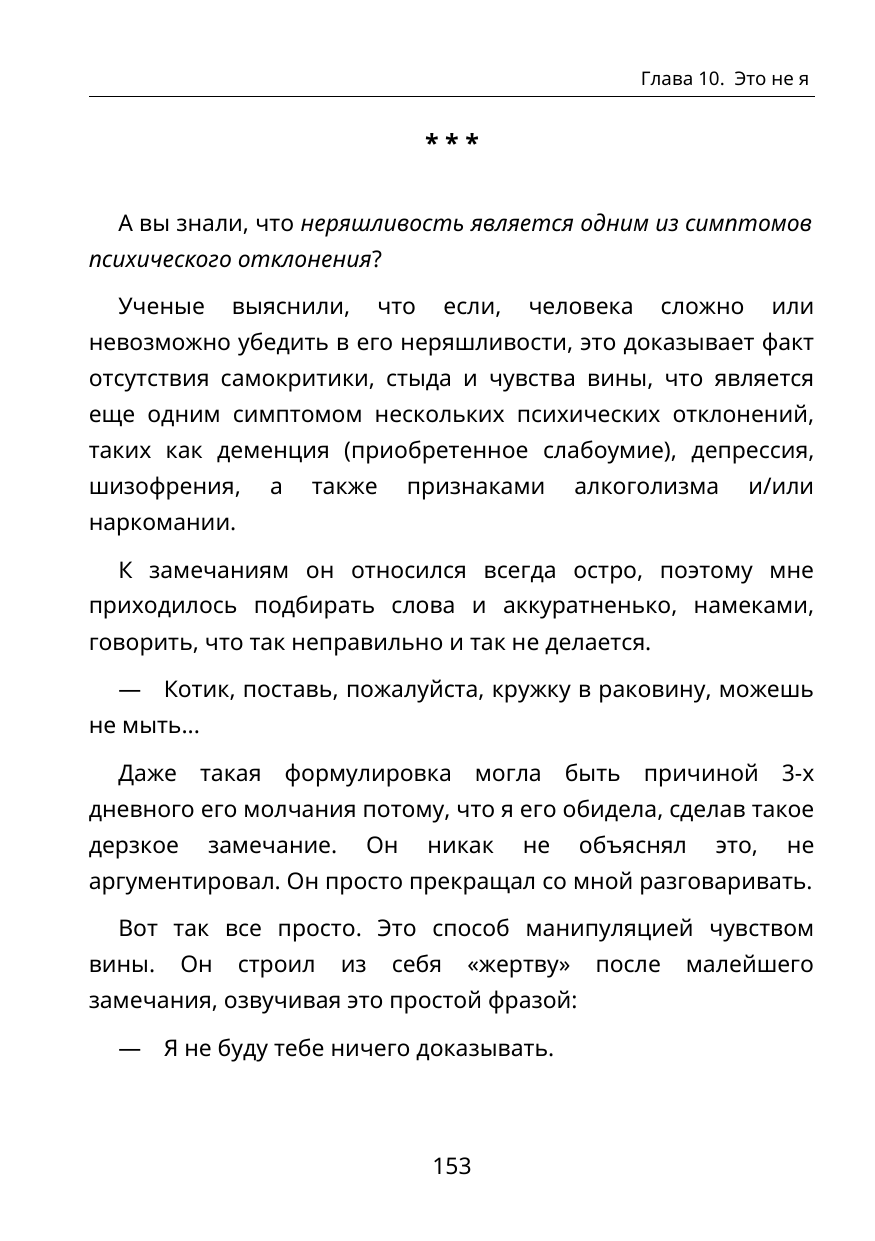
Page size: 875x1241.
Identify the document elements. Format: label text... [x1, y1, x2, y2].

subtitle * * * [88, 126, 815, 160]
text Ученые выяснили, что если, человека сложно или невозможно убедить в его неряшливости, это доказывает факт отсутствия самокритики, стыда и чувства вины, что является еще одним симптомом нескольких психических отклонений, таких как деменция (приобретенное слабоумие), депрессия, шизофрения, а также признаками алкоголизма и/или наркомании. [88, 290, 815, 537]
list Я не буду тебе ничего доказывать. [88, 1032, 815, 1063]
text Вот так все просто. Это способ манипуляцией чувством вины. Он строил из себя «жертву» после малейшего замечания, озвучивая это простой фразой: [88, 912, 815, 1015]
list Котик, поставь, пожалуйста, кружку в раковину, можешь не мыть... [88, 673, 815, 740]
text Даже такая формулировка могла быть причиной 3-х дневного его молчания потому, что я его обидела, сделав такое дерзкое замечание. Он никак не объяснял это, не аргументировал. Он просто прекращал со мной разговаривать. [88, 757, 815, 896]
text К замечаниям он относился всегда остро, поэтому мне приходилось подбирать слова и аккуратненько, намеками, говорить, что так неправильно и так не делается. [88, 553, 815, 657]
text А вы знали, что неряшливость является одним из симптомов психического отклонения? [88, 207, 815, 274]
